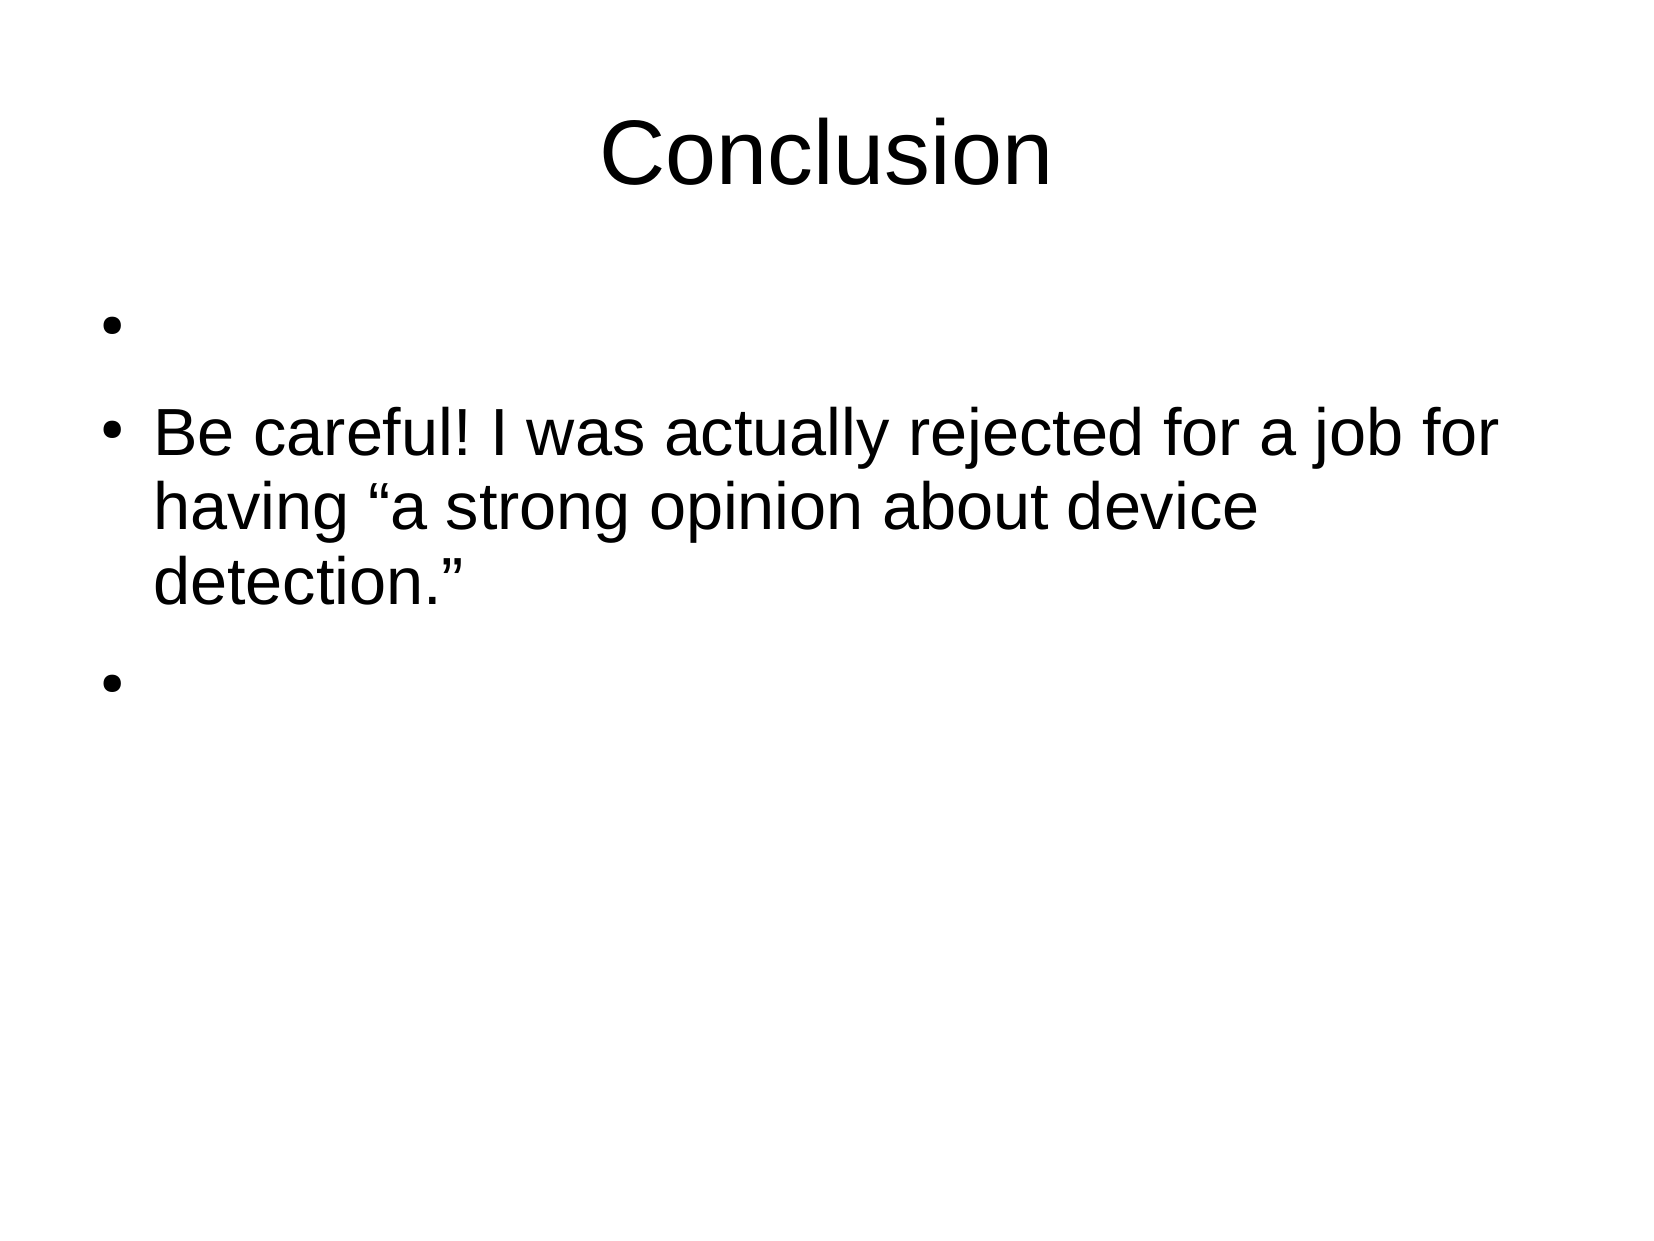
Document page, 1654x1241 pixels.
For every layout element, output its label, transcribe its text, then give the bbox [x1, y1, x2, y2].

list Be careful! I was actually rejected for a job for having “a strong opinion about device detection.” [82, 290, 1571, 1010]
title Conclusion [82, 49, 1571, 257]
